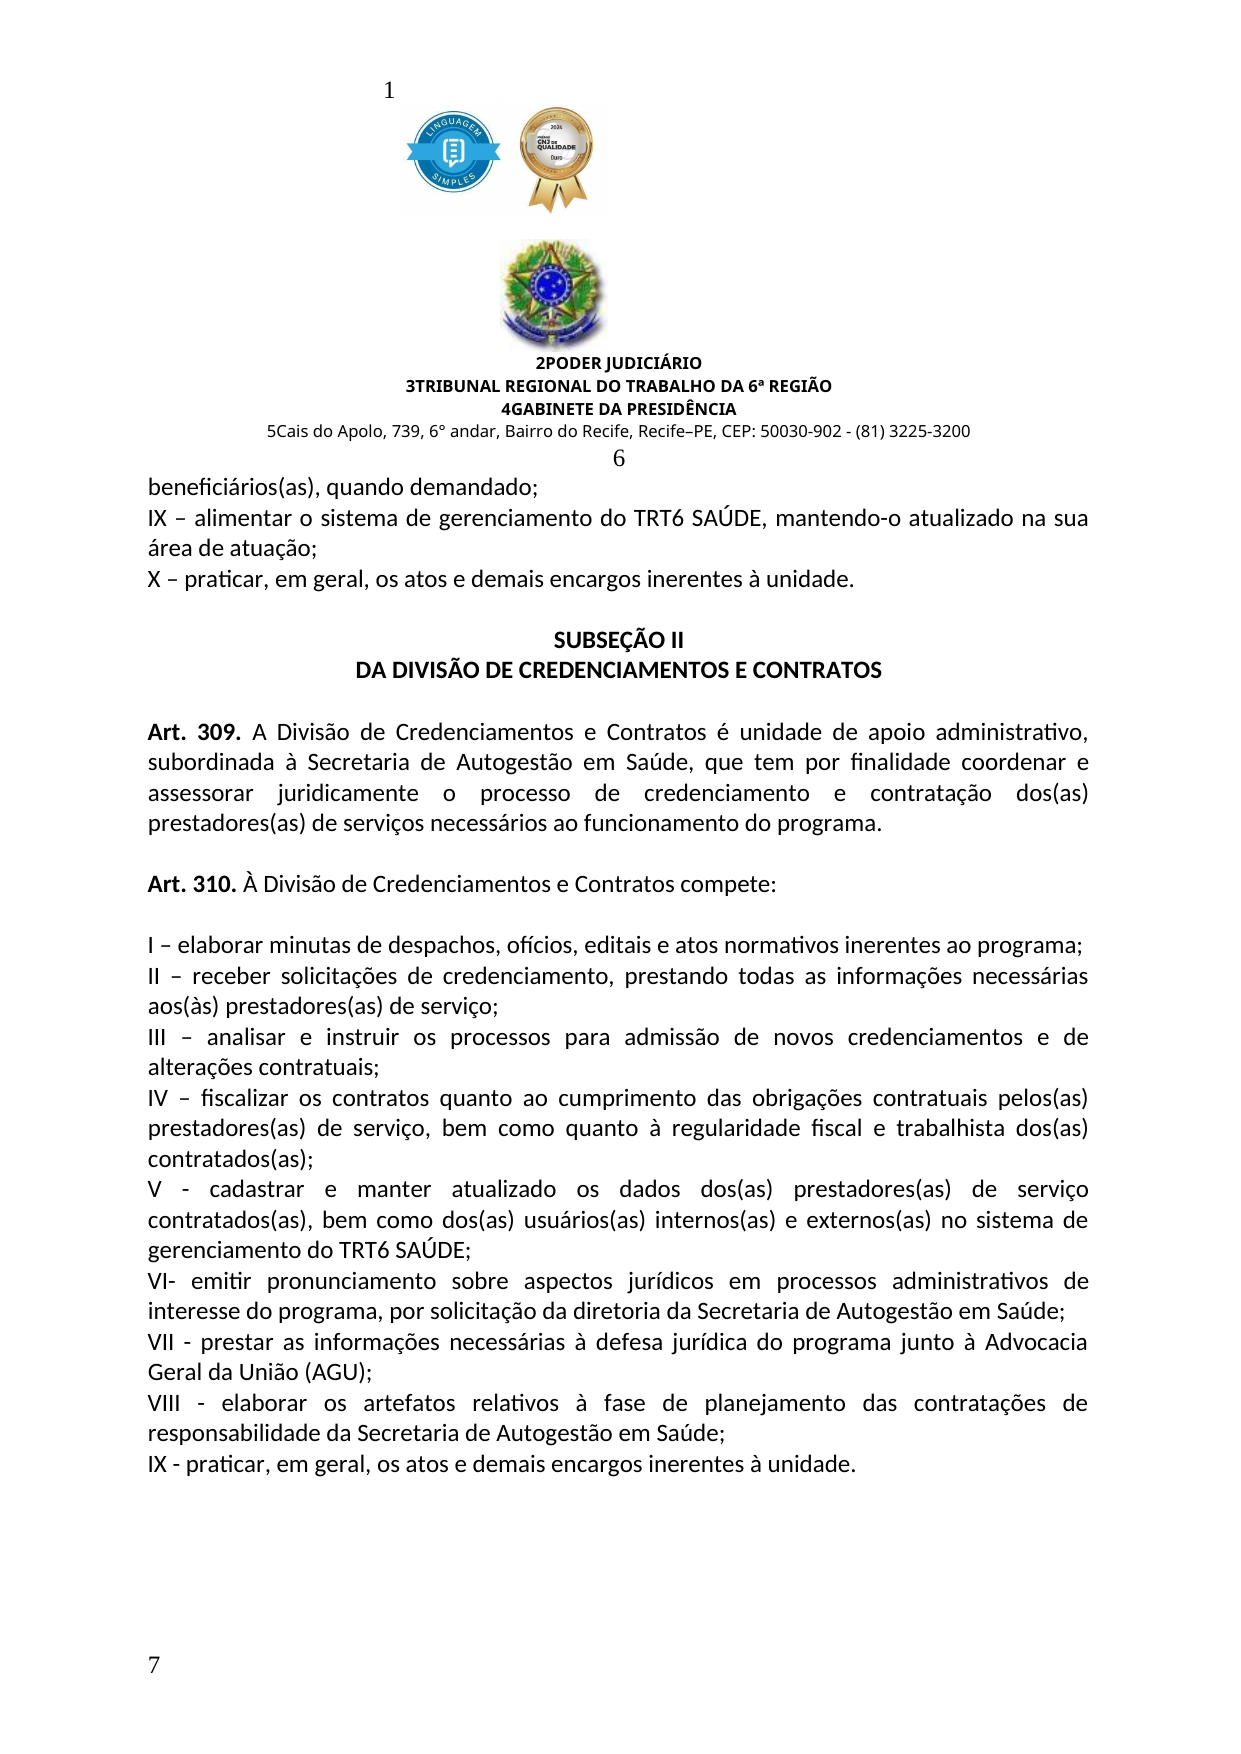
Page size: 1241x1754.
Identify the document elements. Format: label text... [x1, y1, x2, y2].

text III – analisar e instruir os processos para admissão de novos credenciamentos e de alterações contratuais; [147, 1021, 1090, 1082]
text I – elaborar minutas de despachos, ofícios, editais e atos normativos inerentes ao programa; [147, 929, 1090, 960]
text Art. 309. A Divisão de Credenciamentos e Contratos é unidade de apoio administrativo, subordinada à Secretaria de Autogestão em Saúde, que tem por finalidade coordenar e assessorar juridicamente o processo de credenciamento e contratação dos(as) prestadores(as) de serviços necessários ao funcionamento do programa. [147, 716, 1090, 838]
text X – praticar, em geral, os atos e demais encargos inerentes à unidade. [147, 563, 1090, 593]
text Art. 310. À Divisão de Credenciamentos e Contratos compete: [147, 868, 1090, 899]
text VIII - elaborar os artefatos relativos à fase de planejamento das contratações de responsabilidade da Secretaria de Autogestão em Saúde; [147, 1387, 1090, 1448]
text II – receber solicitações de credenciamento, prestando todas as informações necessárias aos(às) prestadores(as) de serviço; [147, 960, 1090, 1021]
text IV – fiscalizar os contratos quanto ao cumprimento das obrigações contratuais pelos(as) prestadores(as) de serviço, bem como quanto à regularidade fiscal e trabalhista dos(as) contratados(as); [147, 1082, 1090, 1173]
text VII - prestar as informações necessárias à defesa jurídica do programa junto à Advocacia Geral da União (AGU); [147, 1326, 1090, 1387]
text IX – alimentar o sistema de gerenciamento do TRT6 SAÚDE, mantendo-o atualizado na sua área de atuação; [147, 502, 1090, 563]
text beneficiários(as), quando demandado; [147, 471, 1090, 502]
text V - cadastrar e manter atualizado os dados dos(as) prestadores(as) de serviço contratados(as), bem como dos(as) usuários(as) internos(as) e externos(as) no sistema de gerenciamento do TRT6 SAÚDE; [147, 1173, 1090, 1265]
text DA DIVISÃO DE CREDENCIAMENTOS E CONTRATOS [147, 654, 1090, 685]
text IX - praticar, em geral, os atos e demais encargos inerentes à unidade. [147, 1448, 1090, 1479]
text VI- emitir pronunciamento sobre aspectos jurídicos em processos administrativos de interesse do programa, por solicitação da diretoria da Secretaria de Autogestão em Saúde; [147, 1265, 1090, 1326]
text SUBSEÇÃO II [147, 624, 1090, 654]
